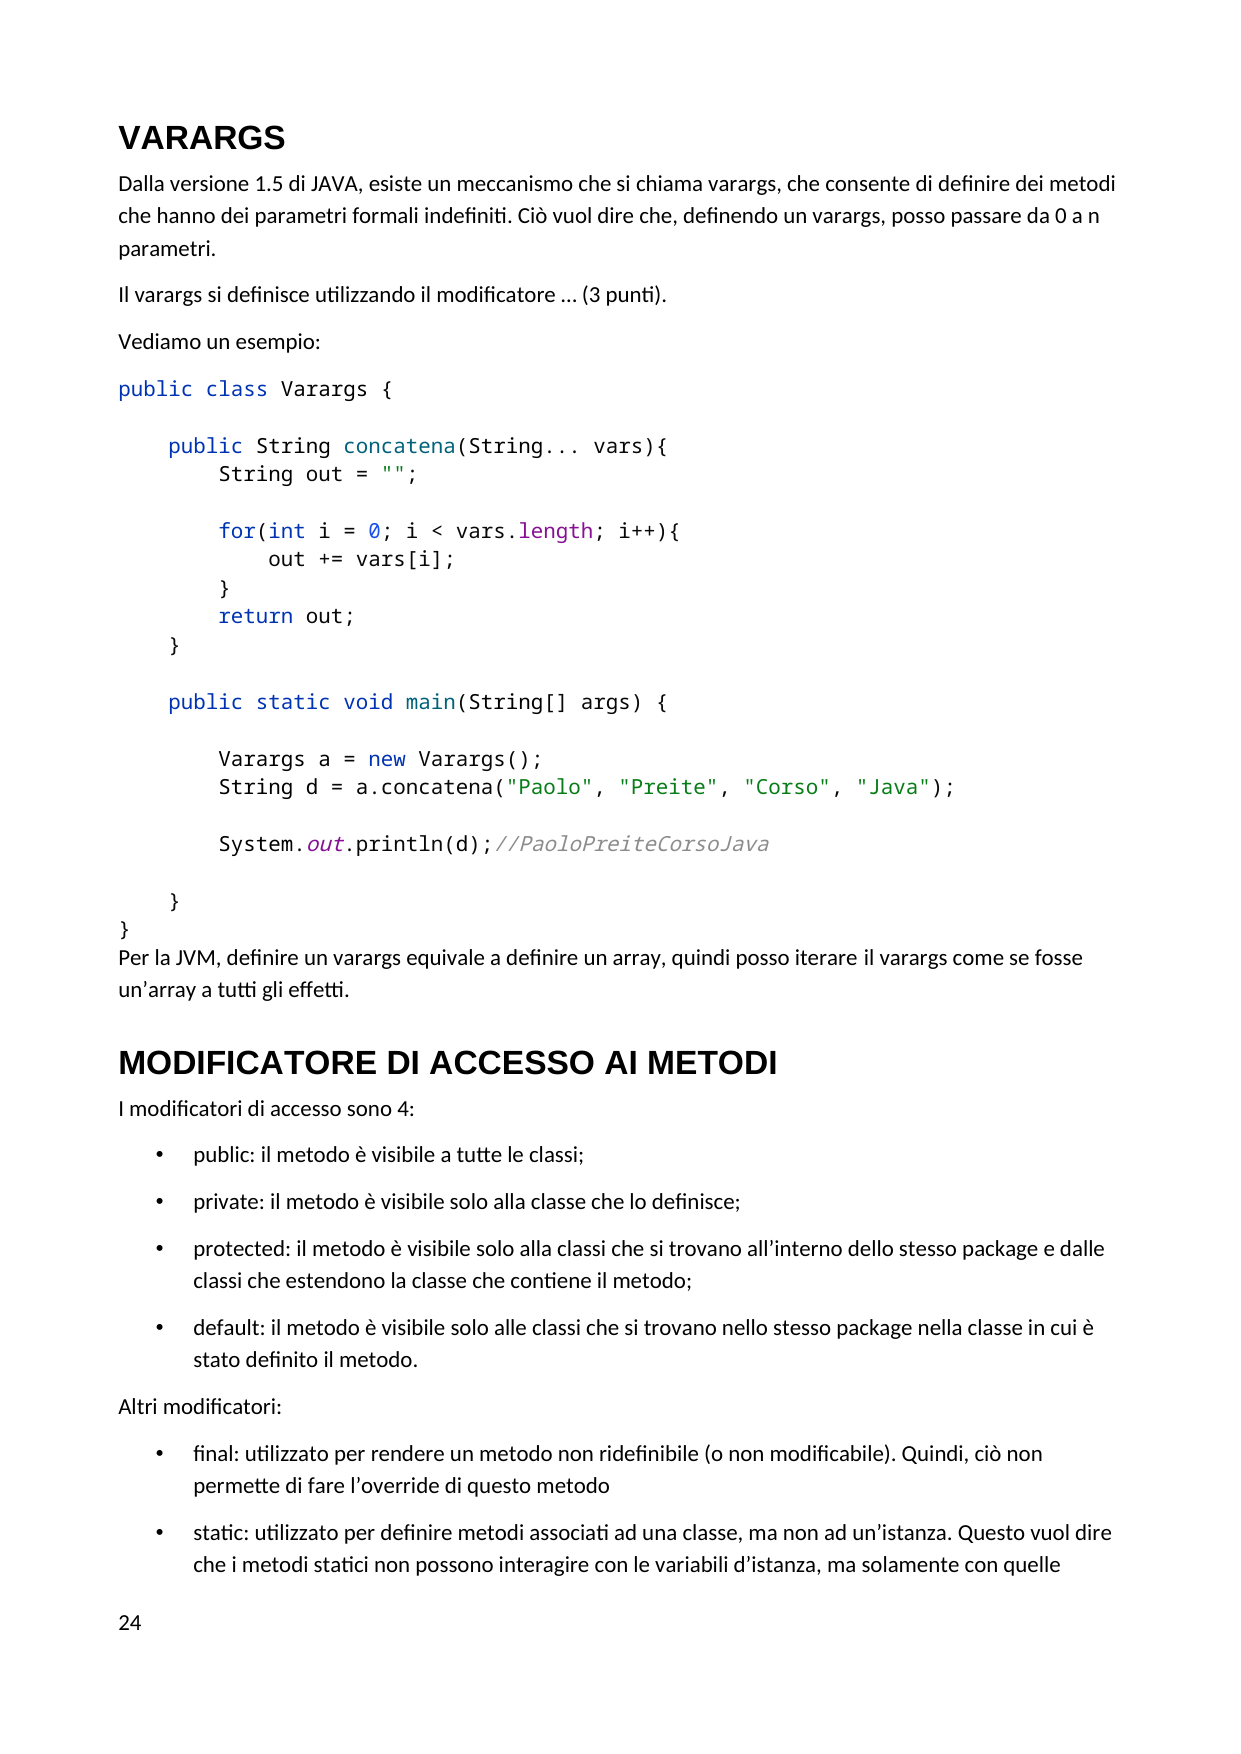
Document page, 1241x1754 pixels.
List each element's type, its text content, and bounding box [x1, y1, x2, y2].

subtitle MODIFICATORE DI ACCESSO AI METODI [118, 1042, 1122, 1081]
text public class Varargs { public String concatena(String... vars){ String out = ""; for(int i = 0; i < vars.length; i++){ out += vars[i]; } return out; } public static void main(String[] args) { Varargs a = new Varargs(); String d = a.concatena("Paolo", "Preite", "Corso", "Java"); System.out.println(d);//PaoloPreiteCorsoJava } } [118, 374, 1122, 943]
list protected: il metodo è visibile solo alla classi che si trovano all’interno dello stesso package e dalle classi che estendono la classe che contiene il metodo; [156, 1234, 1122, 1294]
text Per la JVM, definire un varargs equivale a definire un array, quindi posso iterare il varargs come se fosse un’array a tutti gli effetti. [118, 943, 1122, 1003]
text Vediamo un esempio: [118, 327, 1122, 355]
list final: utilizzato per rendere un metodo non ridefinibile (o non modificabile). Quindi, ciò non permette di fare l’override di questo metodo [156, 1439, 1122, 1499]
list default: il metodo è visibile solo alle classi che si trovano nello stesso package nella classe in cui è stato definito il metodo. [156, 1313, 1122, 1373]
text I modificatori di accesso sono 4: [118, 1094, 1122, 1122]
list public: il metodo è visibile a tutte le classi; [156, 1140, 1122, 1168]
list private: il metodo è visibile solo alla classe che lo definisce; [156, 1187, 1122, 1215]
text Altri modificatori: [118, 1392, 1122, 1420]
text Il varargs si definisce utilizzando il modificatore … (3 punti). [118, 280, 1122, 308]
subtitle VARARGS [118, 118, 1122, 157]
text Dalla versione 1.5 di JAVA, esiste un meccanismo che si chiama varargs, che consente di definire dei metodi che hanno dei parametri formali indefiniti. Ciò vuol dire che, definendo un varargs, posso passare da 0 a n parametri. [118, 169, 1122, 262]
list static: utilizzato per definire metodi associati ad una classe, ma non ad un’istanza. Questo vuol dire che i metodi statici non possono interagire con le variabili d’istanza, ma solamente con quelle [156, 1518, 1122, 1578]
